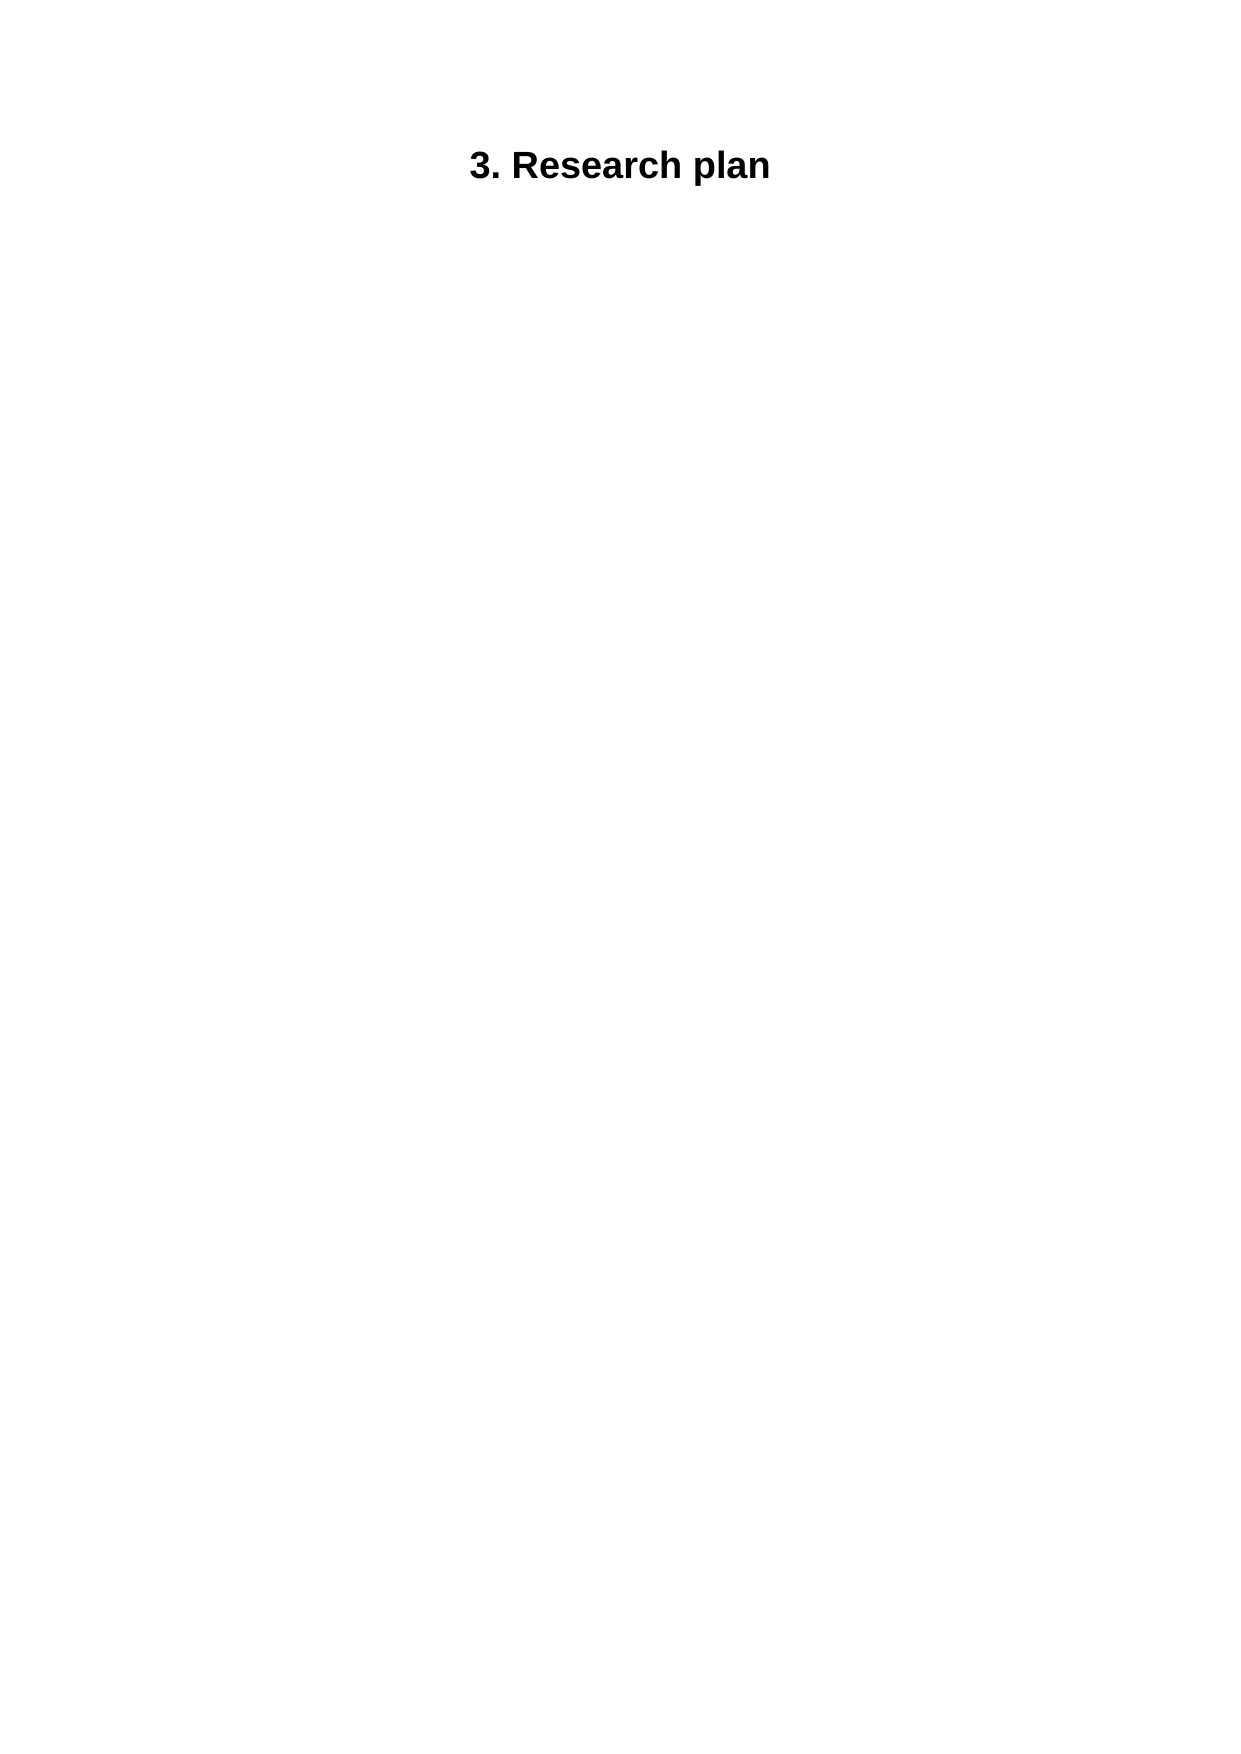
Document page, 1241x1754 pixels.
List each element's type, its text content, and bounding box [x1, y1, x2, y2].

subtitle 3. Research plan [118, 143, 1122, 187]
